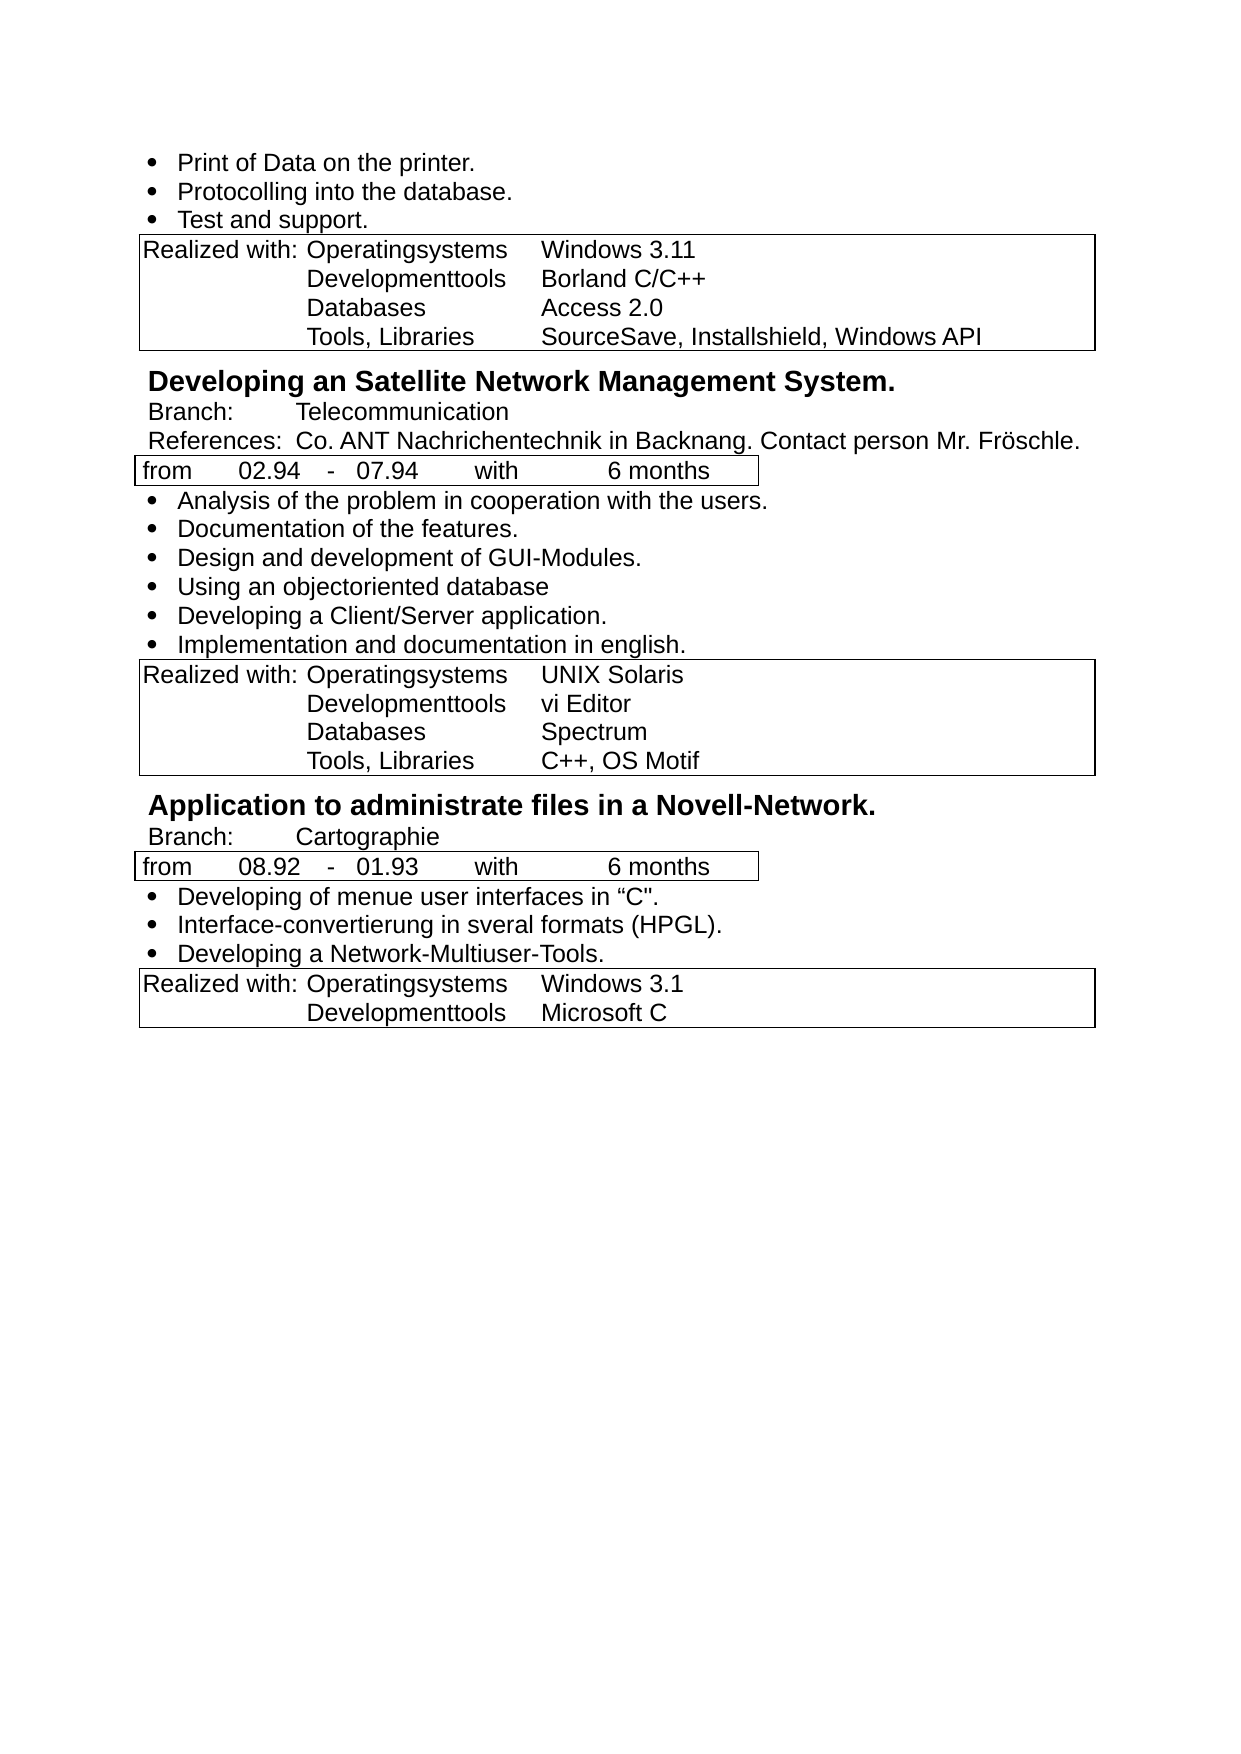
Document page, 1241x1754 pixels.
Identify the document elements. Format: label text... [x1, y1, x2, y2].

table_cell [140, 321, 303, 350]
table_header Realized with: [140, 969, 303, 998]
table_header Operatingsystems [303, 235, 538, 264]
table_header Realized with: [140, 660, 303, 688]
table_header 01.93 [349, 852, 467, 880]
text Branch: Telecommunication [148, 397, 1104, 426]
table_header Windows 3.11 [538, 235, 1094, 264]
table_cell Tools, Libraries [303, 321, 538, 350]
subtitle Developing an Satellite Network Management System. [148, 364, 1104, 397]
table_header from [136, 456, 231, 484]
table_cell [140, 264, 303, 293]
table_cell Developmenttools [303, 689, 538, 717]
table_header with [467, 852, 600, 880]
table_cell [140, 689, 303, 717]
list Test and support. [148, 205, 1104, 234]
table_cell Borland C/C++ [538, 264, 1094, 293]
table_cell Tools, Libraries [303, 746, 538, 775]
table_cell Microsoft C [538, 998, 1094, 1027]
list Implementation and documentation in english. [148, 630, 1104, 659]
table_header 02.94 [231, 456, 319, 484]
list Design and development of GUI-Modules. [148, 543, 1104, 572]
table_cell Spectrum [538, 717, 1094, 746]
list Protocolling into the database. [148, 176, 1104, 205]
table_cell [140, 746, 303, 775]
table_header Operatingsystems [303, 969, 538, 998]
table_header with [467, 456, 600, 484]
list Documentation of the features. [148, 514, 1104, 543]
list Developing of menue user interfaces in “C". [148, 881, 1104, 910]
table_cell [140, 717, 303, 746]
table_header Realized with: [140, 235, 303, 264]
table_cell Databases [303, 293, 538, 321]
list Print of Data on the printer. [148, 148, 1104, 176]
list Using an objectoriented database [148, 572, 1104, 601]
text Branch: Cartographie [148, 822, 1104, 851]
table_cell Access 2.0 [538, 293, 1094, 321]
table_header UNIX Solaris [538, 660, 1094, 688]
text References: Co. ANT Nachrichentechnik in Backnang. Contact person Mr. Fröschle. [148, 426, 1104, 455]
table_cell C++, OS Motif [538, 746, 1094, 775]
table_cell [140, 293, 303, 321]
table_cell SourceSave, Installshield, Windows API [538, 321, 1094, 350]
table_header 6 months [600, 456, 758, 484]
table_header Operatingsystems [303, 660, 538, 688]
table_cell Databases [303, 717, 538, 746]
table_cell Developmenttools [303, 264, 538, 293]
table_header 6 months [600, 852, 758, 880]
list Analysis of the problem in cooperation with the users. [148, 486, 1104, 514]
table_header - [319, 456, 349, 484]
list Developing a Client/Server application. [148, 601, 1104, 630]
table_header - [319, 852, 349, 880]
table_header 08.92 [231, 852, 319, 880]
table_cell [140, 998, 303, 1027]
subtitle Application to administrate files in a Novell-Network. [148, 788, 1104, 822]
table_header 07.94 [349, 456, 467, 484]
table_header from [136, 852, 231, 880]
list Developing a Network-Multiuser-Tools. [148, 939, 1104, 968]
list Interface-convertierung in sveral formats (HPGL). [148, 910, 1104, 939]
table_cell vi Editor [538, 689, 1094, 717]
table_header Windows 3.1 [538, 969, 1094, 998]
table_cell Developmenttools [303, 998, 538, 1027]
